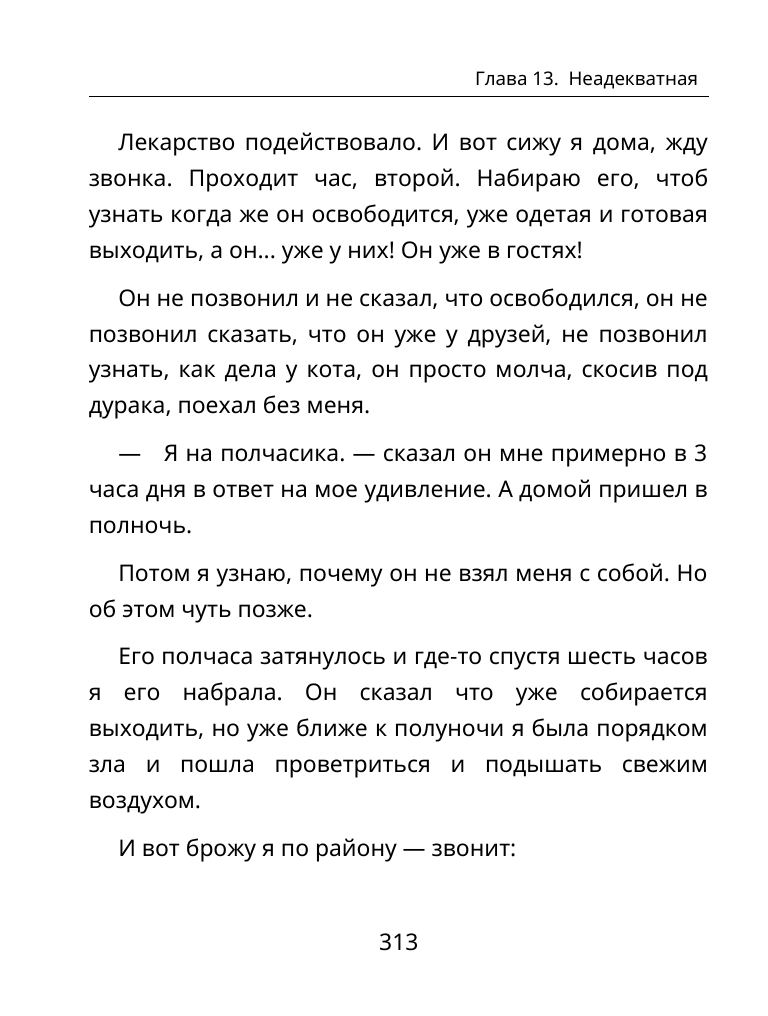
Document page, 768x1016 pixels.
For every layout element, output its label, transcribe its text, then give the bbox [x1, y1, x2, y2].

text Он не позвонил и не сказал, что освободился, он не позвонил сказать, что он уже у друзей, не позвонил узнать, как дела у кота, он просто молча, скосив под дурака, поехал без меня. [88, 282, 709, 421]
text Потом я узнаю, почему он не взял меня с собой. Но об этом чуть позже. [88, 557, 709, 624]
text Лекарство подействовало. И вот сижу я дома, жду звонка. Проходит час, второй. Набираю его, чтоб узнать когда же он освободится, уже одетая и готовая выходить, а он... уже у них! Он уже в гостях! [88, 126, 709, 265]
text Его полчаса затянулось и где-то спустя шесть часов я его набрала. Он сказал что уже собирается выходить, но уже ближе к полуночи я была порядком зла и пошла проветриться и подышать свежим воздухом. [88, 640, 709, 815]
list Я на полчасика. — сказал он мне примерно в 3 часа дня в ответ на мое удивление. А домой пришел в полночь. [88, 437, 709, 540]
text И вот брожу я по району — звонит: [88, 832, 709, 863]
